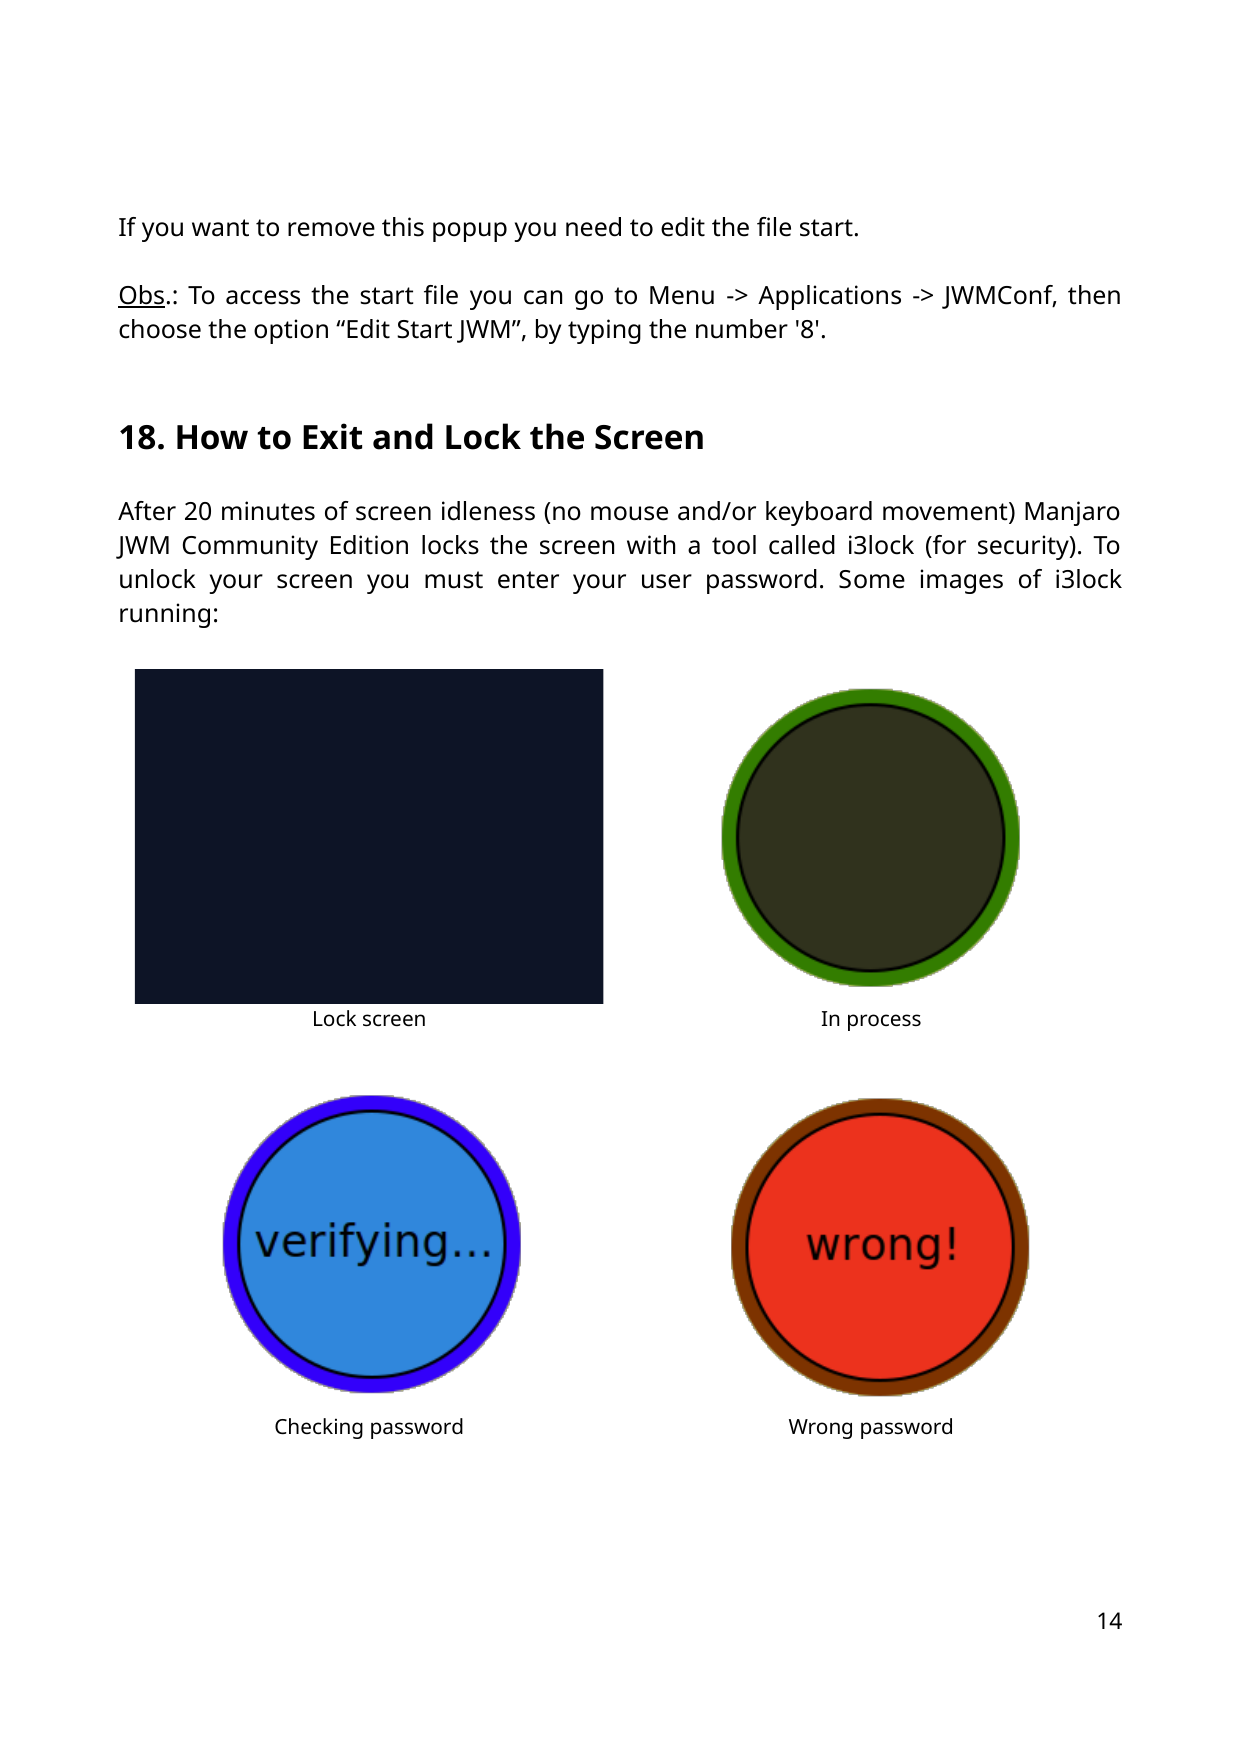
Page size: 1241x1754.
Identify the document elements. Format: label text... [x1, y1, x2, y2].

table_header Checking password [118, 1072, 620, 1446]
text If you want to remove this popup you need to edit the file start. [118, 175, 1122, 243]
picture [636, 1077, 1106, 1412]
picture [636, 669, 1106, 1004]
table_header Wrong password [620, 1072, 1122, 1446]
picture [134, 669, 604, 1004]
text Obs.: To access the start file you can go to Menu -> Applications -> JWMConf, then choose the option “Edit Start JWM”, by typing the number '8'. [118, 278, 1122, 346]
table_header Lock screen [118, 664, 620, 1038]
picture [134, 1077, 604, 1412]
table_header [118, 118, 1122, 175]
subtitle 18. How to Exit and Lock the Screen [118, 414, 1122, 459]
table_header In process [620, 664, 1122, 1038]
text After 20 minutes of screen idleness (no mouse and/or keyboard movement) Manjaro JWM Community Edition locks the screen with a tool called i3lock (for security). To unlock your screen you must enter your user password. Some images of i3lock running: [118, 493, 1122, 629]
